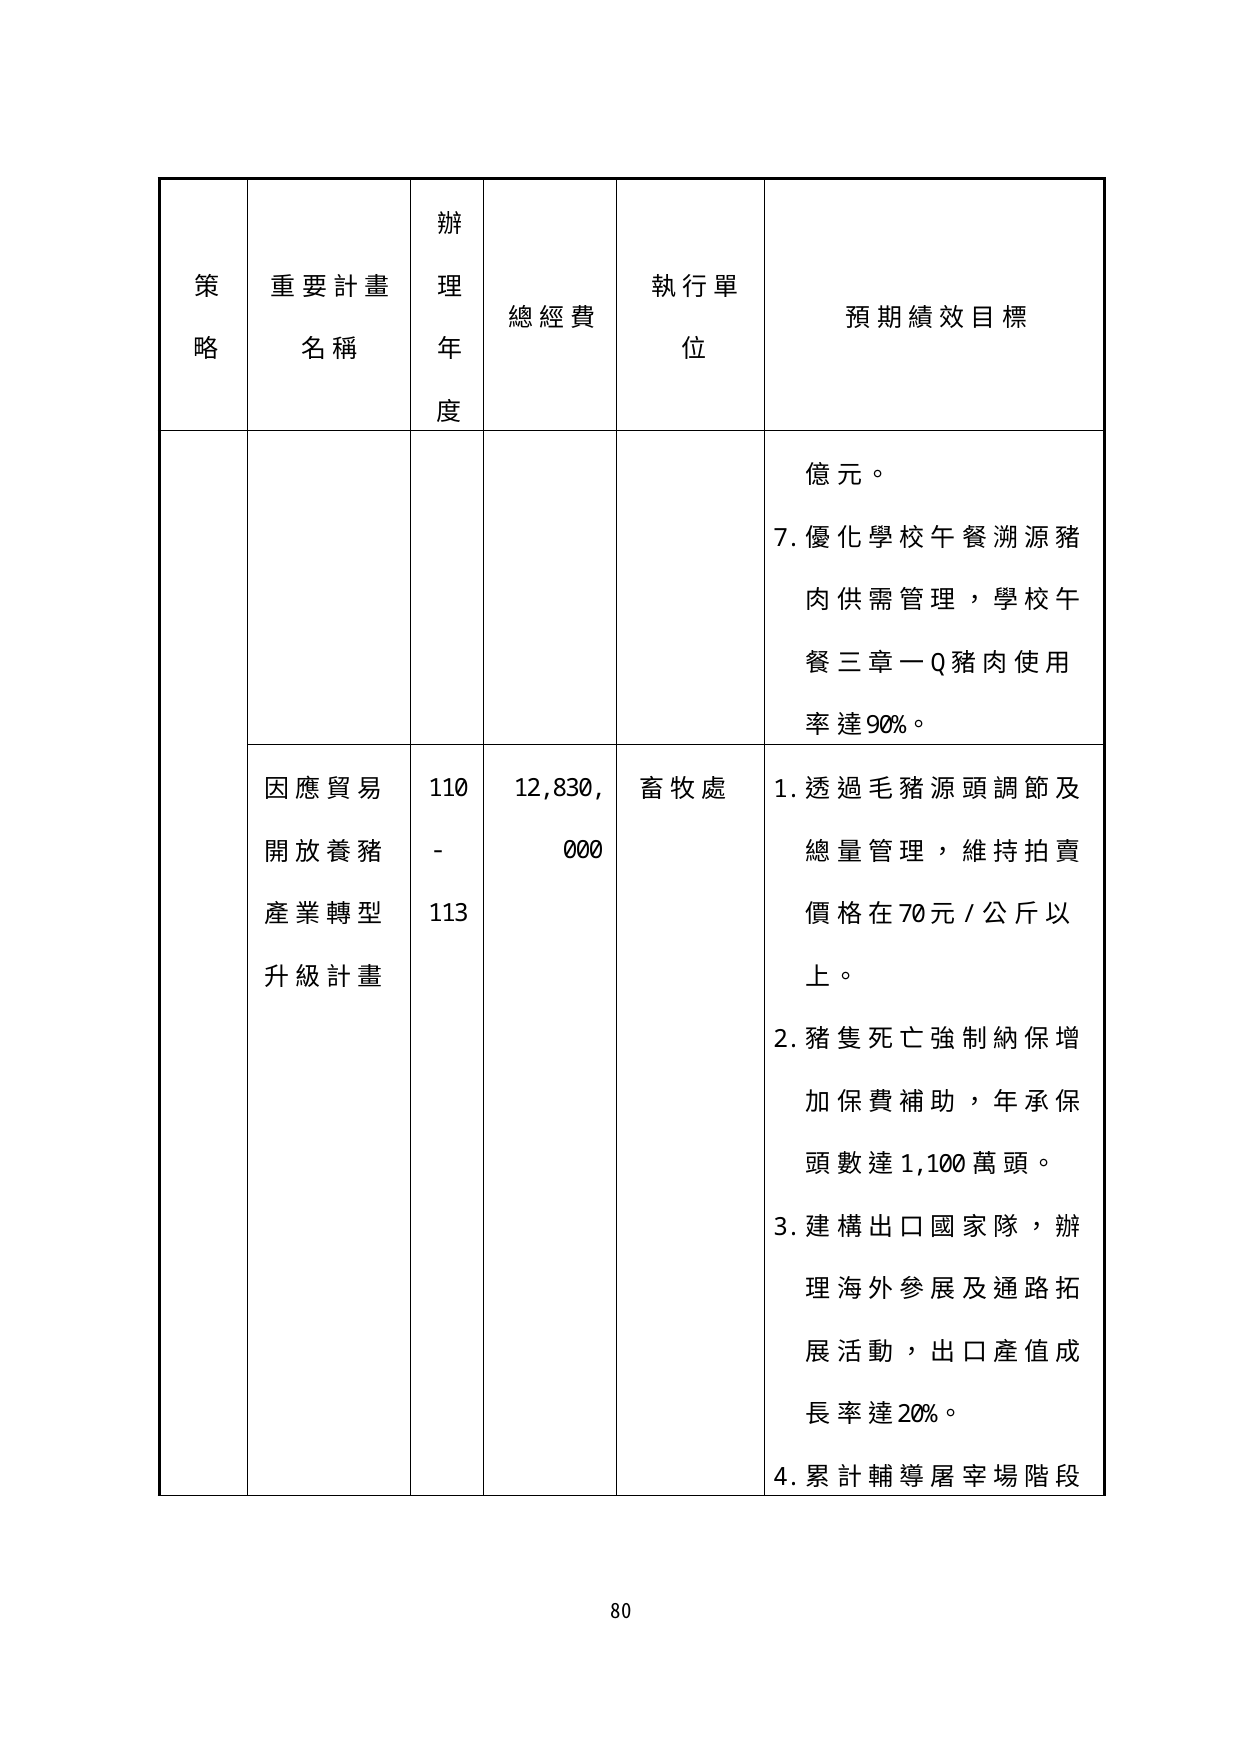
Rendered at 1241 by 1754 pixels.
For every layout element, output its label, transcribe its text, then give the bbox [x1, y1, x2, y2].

table_cell [484, 431, 616, 744]
table_header 總經費 [484, 180, 616, 430]
table_cell 110-113 [411, 745, 483, 1495]
table_cell [161, 431, 247, 1495]
table_cell [617, 431, 764, 744]
table_cell 畜牧處 [617, 745, 764, 1495]
table_cell 因應貿易開放養豬產業轉型升級計畫 [248, 745, 410, 1495]
table_cell 1.透過毛豬源頭調節及總量管理，維持拍賣價格在70元/公斤以上。 2.豬隻死亡強制納保增加保費補助，年承保頭數達1,100萬頭。 3.建構出口國家隊，辦理海外參展及通路拓展活動，出口產值成長率達20%。 4.累計輔導屠宰場階段 [765, 745, 1103, 1495]
table_header 執行單位 [617, 180, 764, 430]
table_cell 12,830,000 [484, 745, 616, 1495]
table_cell 億元。 7.優化學校午餐溯源豬肉供需管理，學校午餐三章一Q豬肉使用率達90%。 [765, 431, 1103, 744]
table_cell [411, 431, 483, 744]
table_cell [248, 431, 410, 744]
table_header 策略 [161, 180, 247, 430]
table_header 預期績效目標 [765, 180, 1103, 430]
table_header 辦理年度 [411, 180, 483, 430]
table_header 重要計畫名稱 [248, 180, 410, 430]
